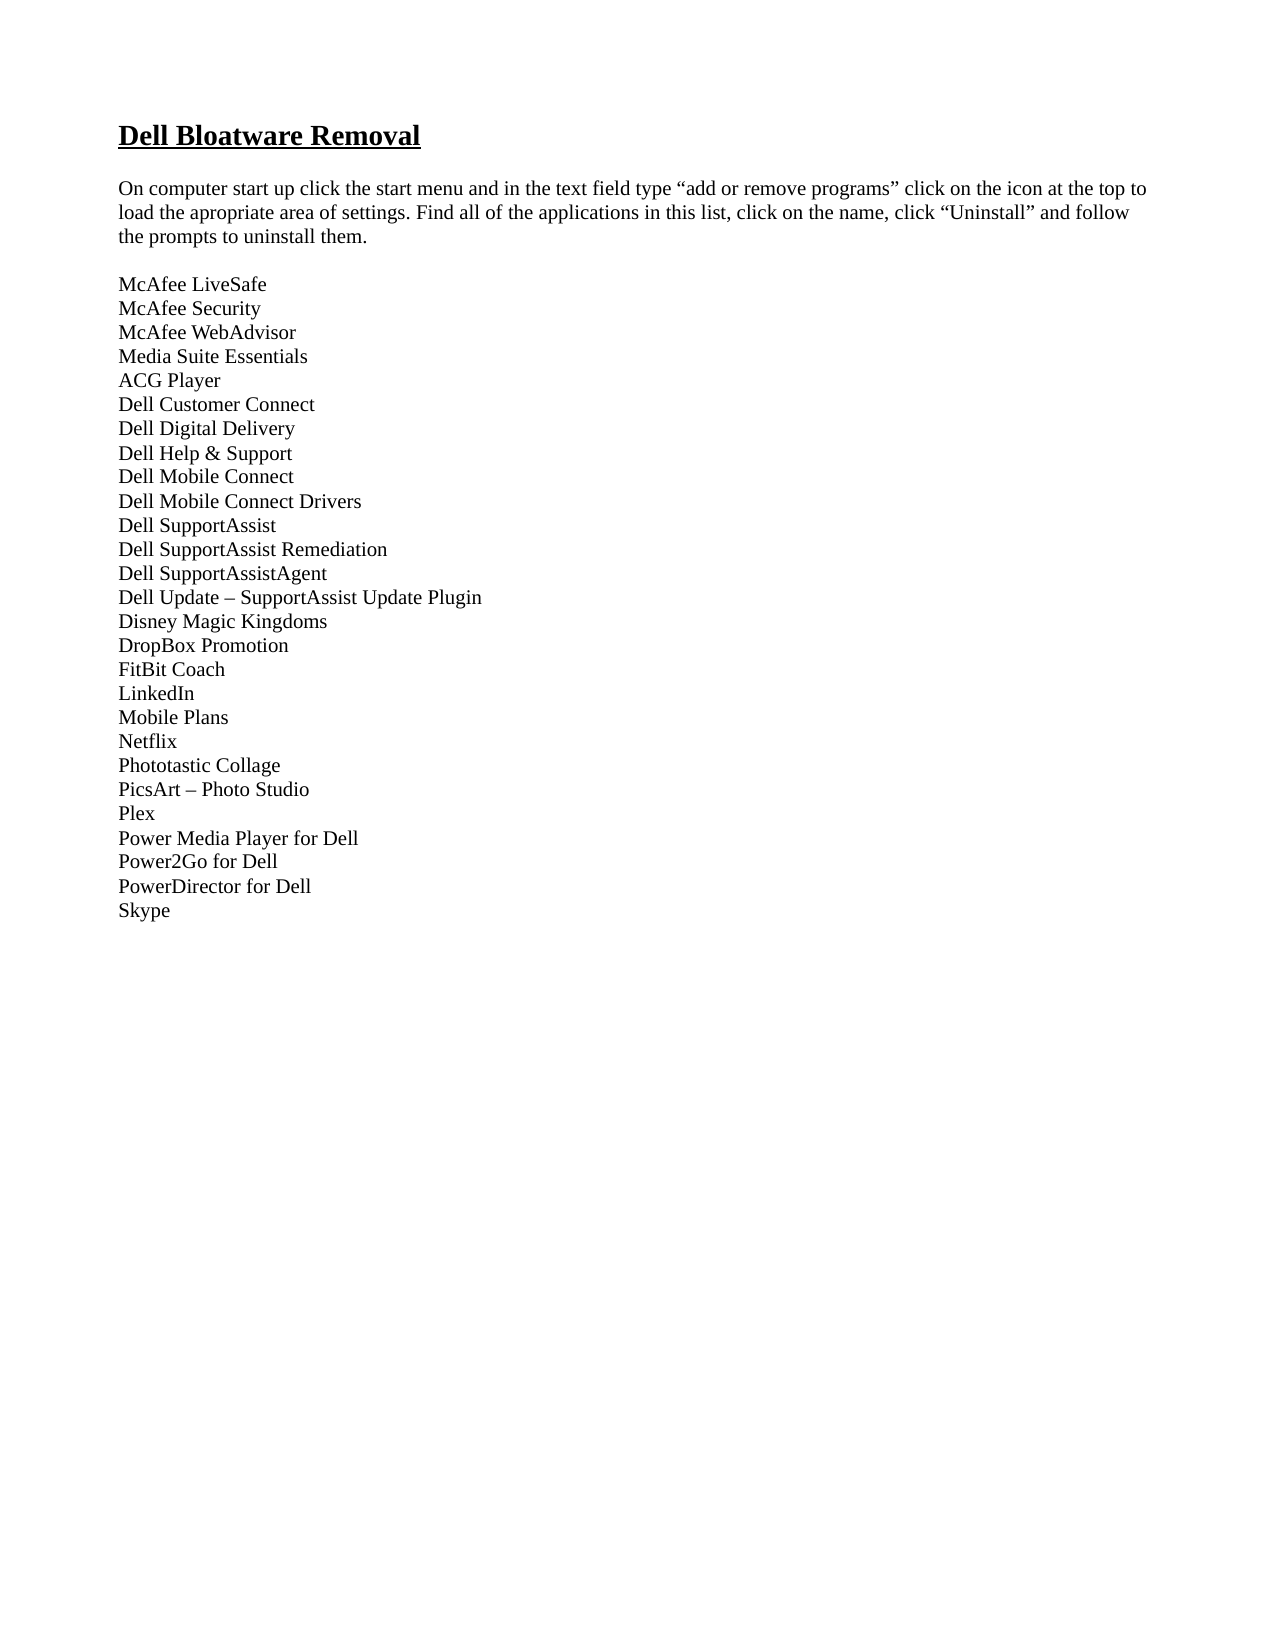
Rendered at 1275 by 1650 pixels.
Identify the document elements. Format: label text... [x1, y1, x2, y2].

text Plex [118, 801, 1157, 825]
text McAfee LiveSafe [118, 272, 1157, 296]
text Power Media Player for Dell [118, 825, 1157, 849]
text Dell Bloatware Removal [118, 118, 1157, 152]
text FitBit Coach [118, 657, 1157, 681]
text DropBox Promotion [118, 633, 1157, 657]
text Dell SupportAssist Remediation [118, 537, 1157, 561]
text LinkedIn [118, 681, 1157, 705]
text PicsArt – Photo Studio [118, 777, 1157, 801]
text PowerDirector for Dell [118, 873, 1157, 898]
text Skype [118, 898, 1157, 922]
text Dell Digital Delivery [118, 416, 1157, 440]
text Dell Mobile Connect Drivers [118, 488, 1157, 513]
text Phototastic Collage [118, 753, 1157, 777]
text Dell SupportAssist [118, 513, 1157, 537]
text Dell Mobile Connect [118, 464, 1157, 488]
text Dell Customer Connect [118, 392, 1157, 416]
text ACG Player [118, 368, 1157, 392]
text Netflix [118, 729, 1157, 753]
text Media Suite Essentials [118, 344, 1157, 368]
text On computer start up click the start menu and in the text field type “add or remove programs” click on the icon at the top to load the apropriate area of settings. Find all of the applications in this list, click on the name, click “Uninstall” and follow the prompts to uninstall them. [118, 176, 1157, 248]
text McAfee WebAdvisor [118, 320, 1157, 344]
text Dell SupportAssistAgent [118, 561, 1157, 585]
text Disney Magic Kingdoms [118, 609, 1157, 633]
text McAfee Security [118, 296, 1157, 320]
text Dell Update – SupportAssist Update Plugin [118, 585, 1157, 609]
text Dell Help & Support [118, 440, 1157, 464]
text Mobile Plans [118, 705, 1157, 729]
text Power2Go for Dell [118, 849, 1157, 873]
